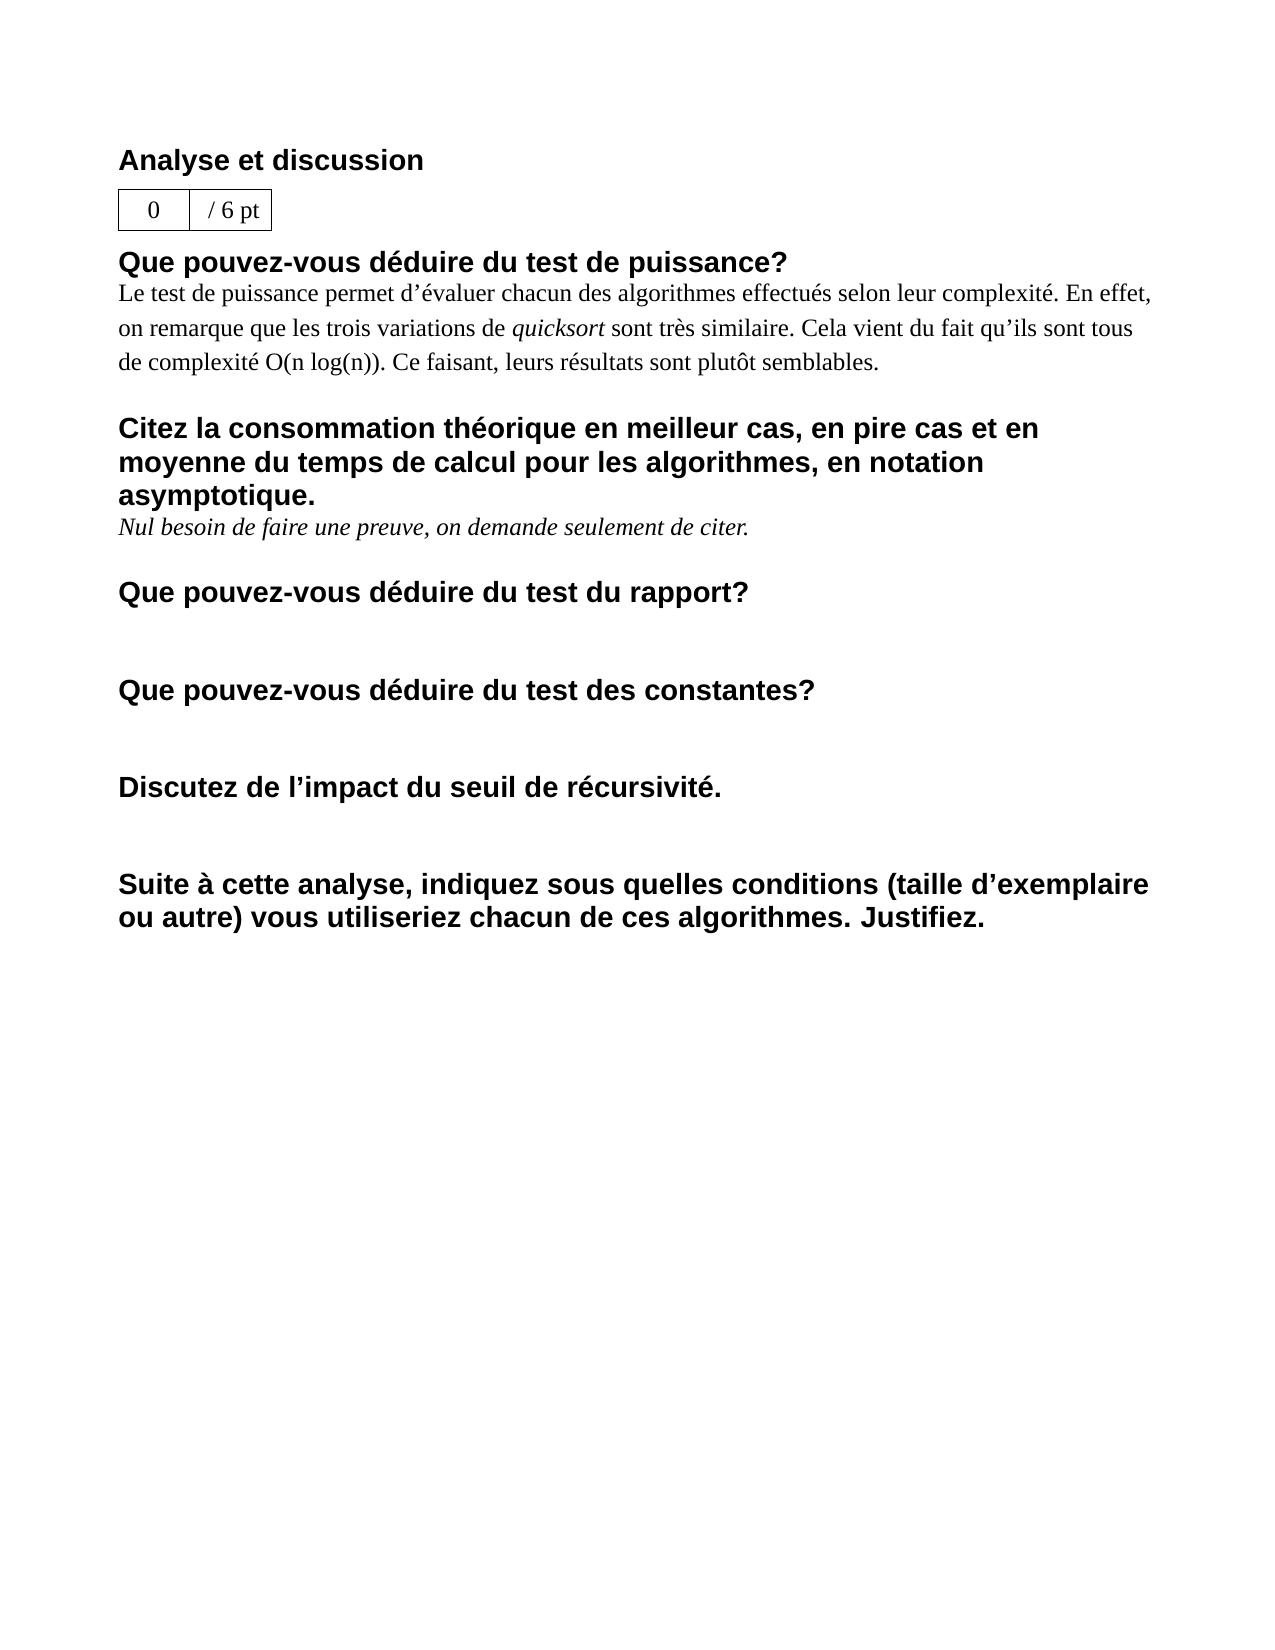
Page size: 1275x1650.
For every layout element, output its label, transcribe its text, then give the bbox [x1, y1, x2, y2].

table_header / 6 pt [190, 190, 271, 230]
subtitle Que pouvez-vous déduire du test des constantes? [118, 673, 1157, 706]
text Le test de puissance permet d’évaluer chacun des algorithmes effectués selon leur complexité. En effet, on remarque que les trois variations de quicksort sont très similaire. Cela vient du fait qu’ils sont tous de complexité O(n log(n)). Ce faisant, leurs résultats sont plutôt semblables. [118, 278, 1157, 376]
subtitle Discutez de l’impact du seuil de récursivité. [118, 770, 1157, 803]
subtitle Analyse et discussion [118, 143, 1157, 177]
text Nul besoin de faire une preuve, on demande seulement de citer. [118, 512, 1157, 541]
table_header 0 [119, 190, 189, 230]
subtitle Que pouvez-vous déduire du test de puissance? [118, 245, 1157, 278]
subtitle Que pouvez-vous déduire du test du rapport? [118, 575, 1157, 609]
subtitle Citez la consommation théorique en meilleur cas, en pire cas et en moyenne du temps de calcul pour les algorithmes, en notation asymptotique. [118, 411, 1157, 512]
subtitle Suite à cette analyse, indiquez sous quelles conditions (taille d’exemplaire ou autre) vous utiliseriez chacun de ces algorithmes. Justifiez. [118, 867, 1157, 934]
